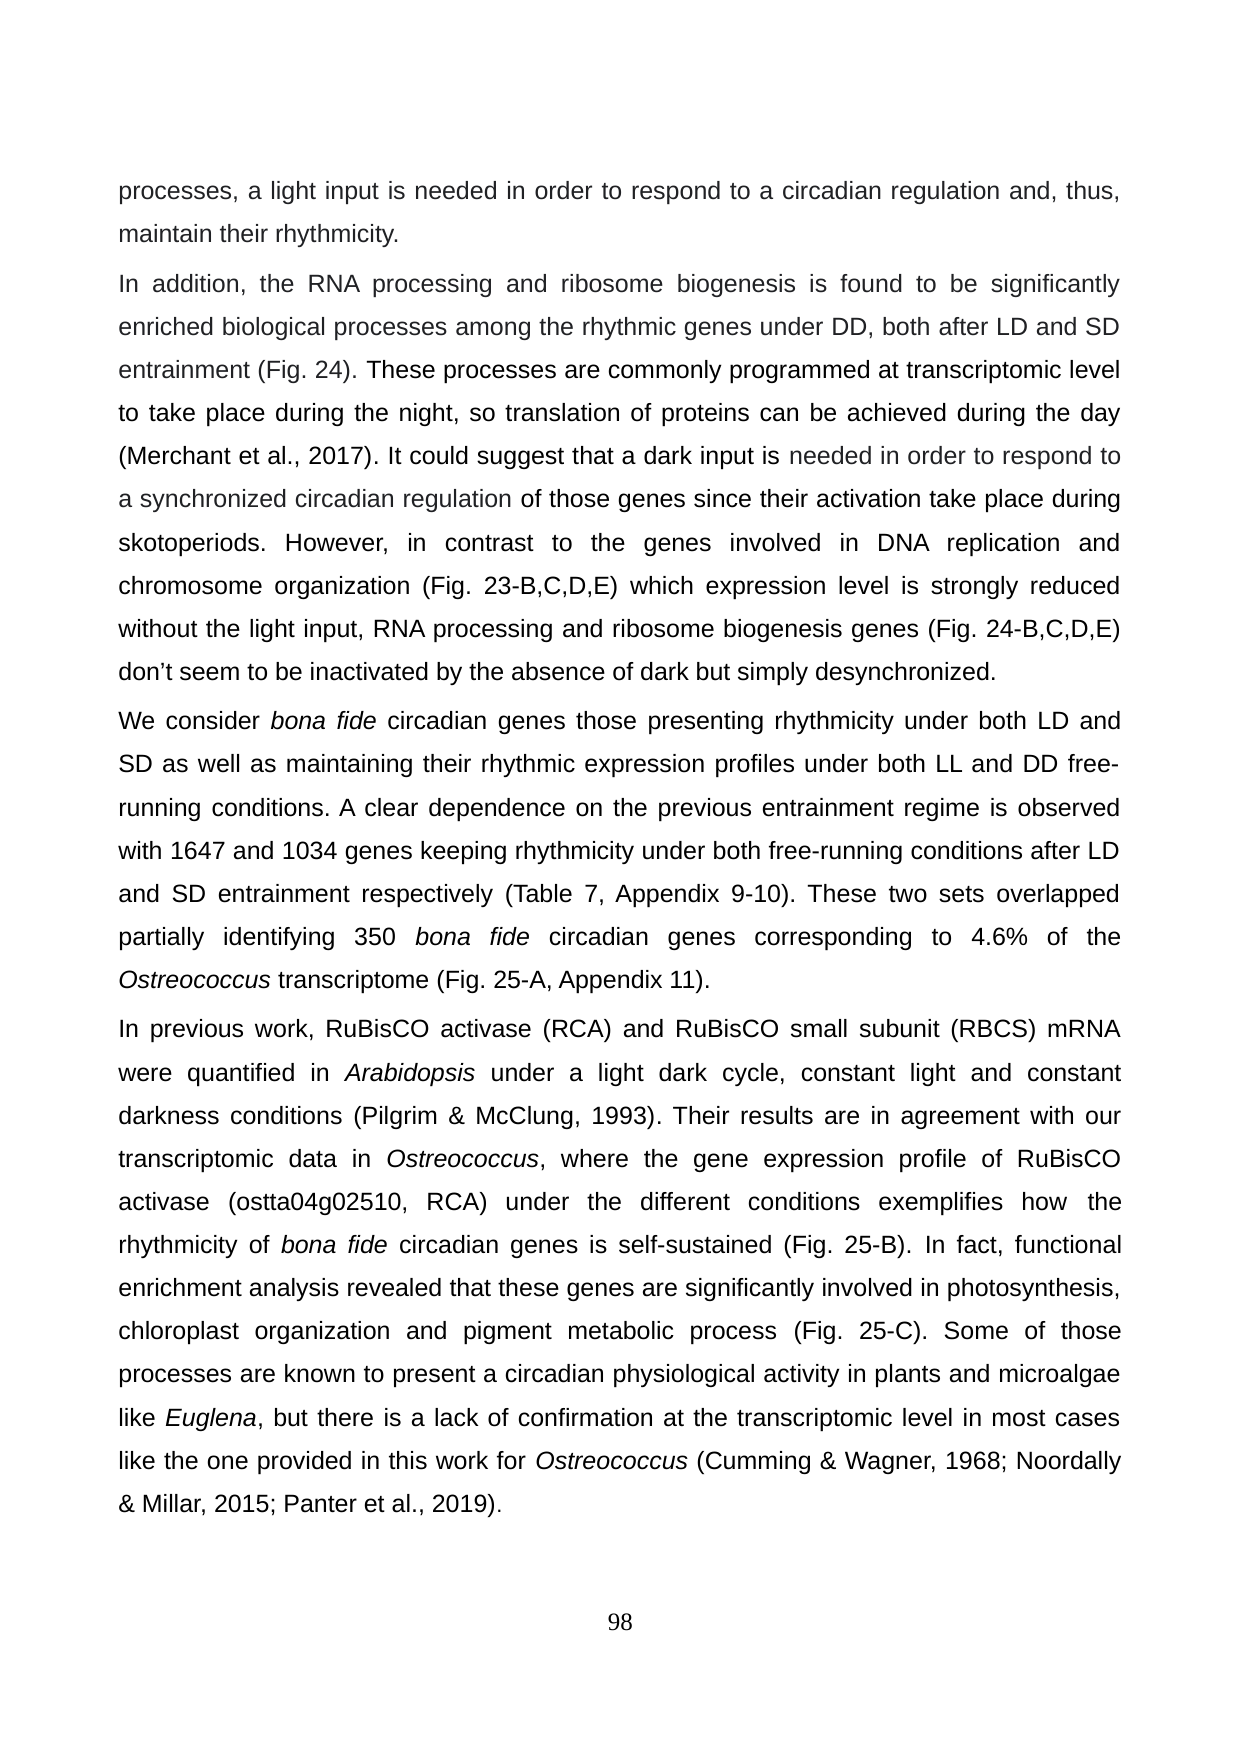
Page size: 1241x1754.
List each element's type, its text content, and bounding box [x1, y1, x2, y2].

text We consider bona fide circadian genes those presenting rhythmicity under both LD and SD as well as maintaining their rhythmic expression profiles under both LL and DD free-running conditions. A clear dependence on the previous entrainment regime is observed with 1647 and 1034 genes keeping rhythmicity under both free-running conditions after LD and SD entrainment respectively (Table 7, Appendix 9-10). These two sets overlapped partially identifying 350 bona fide circadian genes corresponding to 4.6% of the Ostreococcus transcriptome (Fig. 25-A, Appendix 11). [118, 706, 1122, 994]
text In previous work, RuBisCO activase (RCA) and RuBisCO small subunit (RBCS) mRNA were quantified in Arabidopsis under a light dark cycle, constant light and constant darkness conditions (Pilgrim & McClung, 1993)⁠. Their results are in agreement with our transcriptomic data in Ostreococcus, where the gene expression profile of RuBisCO activase (ostta04g02510, RCA) under the different conditions exemplifies how the rhythmicity of bona fide circadian genes is self-sustained (Fig. 25-B). In fact, functional enrichment analysis revealed that these genes are significantly involved in photosynthesis, chloroplast organization and pigment metabolic process (Fig. 25-C). Some of those processes are known to present a circadian physiological activity in plants and microalgae like Euglena, but there is a lack of confirmation at the transcriptomic level in most cases like the one provided in this work for Ostreococcus (Cumming & Wagner, 1968; Noordally & Millar, 2015; Panter et al., 2019)⁠. [118, 1014, 1122, 1518]
text processes, a light input is needed in order to respond to a circadian regulation and, thus, maintain their rhythmicity. [118, 176, 1122, 248]
text In addition, the RNA processing and ribosome biogenesis is found to be significantly enriched biological processes among the rhythmic genes under DD, both after LD and SD entrainment (Fig. 24). These processes are commonly programmed at transcriptomic level to take place during the night, so translation of proteins can be achieved during the day (Merchant et al., 2017)⁠. It could suggest that a dark input is needed in order to respond to a synchronized circadian regulation of those genes since their activation take place during skotoperiods. However, in contrast to the genes involved in DNA replication and chromosome organization (Fig. 23-B,C,D,E) which expression level is strongly reduced without the light input, RNA processing and ribosome biogenesis genes (Fig. 24-B,C,D,E) don’t seem to be inactivated by the absence of dark but simply desynchronized. [118, 269, 1122, 686]
